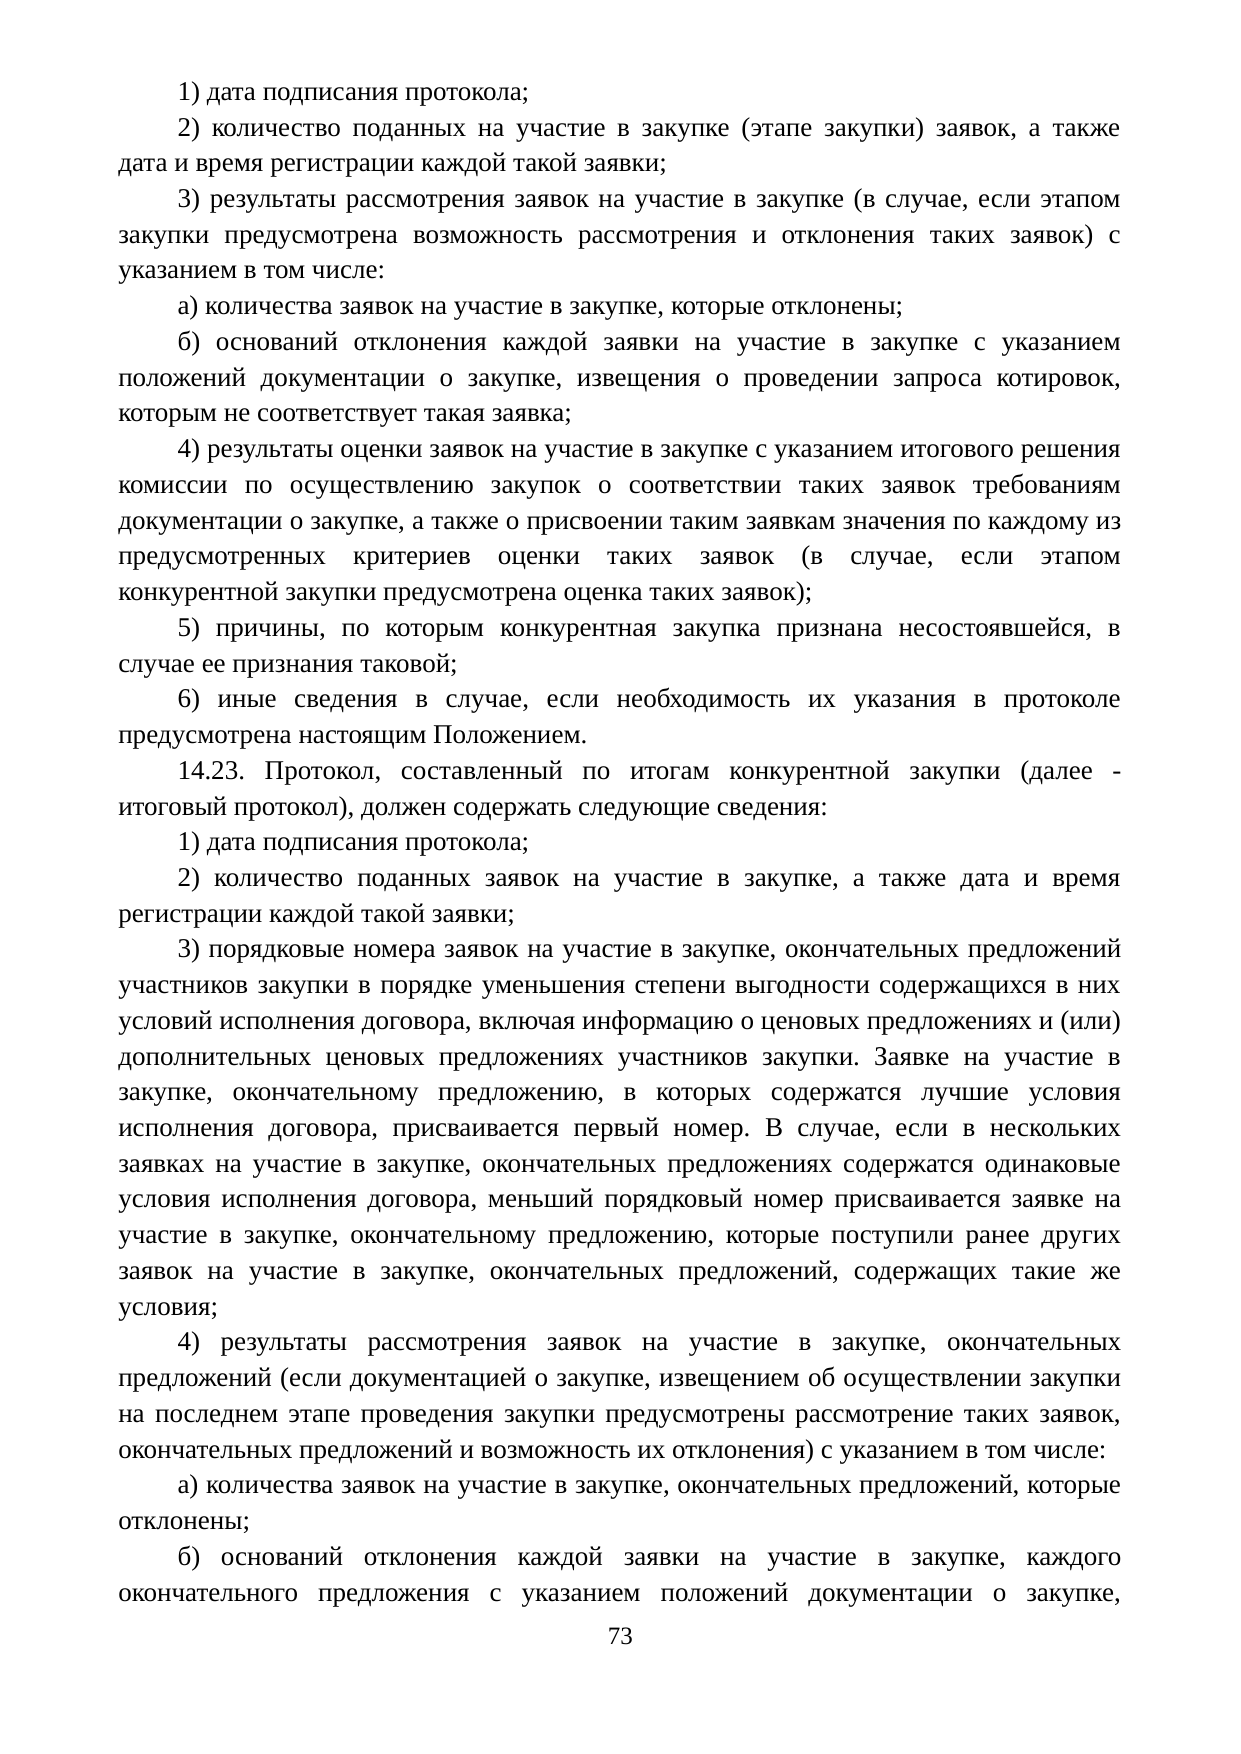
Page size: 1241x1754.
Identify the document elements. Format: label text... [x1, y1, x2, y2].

text б) оснований отклонения каждой заявки на участие в закупке с указанием положений документации о закупке, извещения о проведении запроса котировок, которым не соответствует такая заявка; [118, 325, 1122, 428]
text 14.23. Протокол, составленный по итогам конкурентной закупки (далее - итоговый протокол), должен содержать следующие сведения: [118, 754, 1122, 821]
text 4) результаты оценки заявок на участие в закупке с указанием итогового решения комиссии по осуществлению закупок о соответствии таких заявок требованиям документации о закупке, а также о присвоении таким заявкам значения по каждому из предусмотренных критериев оценки таких заявок (в случае, если этапом конкурентной закупки предусмотрена оценка таких заявок); [118, 432, 1122, 606]
text 1) дата подписания протокола; [118, 75, 1122, 106]
text 2) количество поданных заявок на участие в закупке, а также дата и время регистрации каждой такой заявки; [118, 861, 1122, 928]
text 2) количество поданных на участие в закупке (этапе закупки) заявок, а также дата и время регистрации каждой такой заявки; [118, 111, 1122, 178]
text 3) порядковые номера заявок на участие в закупке, окончательных предложений участников закупки в порядке уменьшения степени выгодности содержащихся в них условий исполнения договора, включая информацию о ценовых предложениях и (или) дополнительных ценовых предложениях участников закупки. Заявке на участие в закупке, окончательному предложению, в которых содержатся лучшие условия исполнения договора, присваивается первый номер. В случае, если в нескольких заявках на участие в закупке, окончательных предложениях содержатся одинаковые условия исполнения договора, меньший порядковый номер присваивается заявке на участие в закупке, окончательному предложению, которые поступили ранее других заявок на участие в закупке, окончательных предложений, содержащих такие же условия; [118, 932, 1122, 1321]
text 5) причины, по которым конкурентная закупка признана несостоявшейся, в случае ее признания таковой; [118, 611, 1122, 678]
text 3) результаты рассмотрения заявок на участие в закупке (в случае, если этапом закупки предусмотрена возможность рассмотрения и отклонения таких заявок) с указанием в том числе: [118, 182, 1122, 285]
text б) оснований отклонения каждой заявки на участие в закупке, каждого окончательного предложения с указанием положений документации о закупке, [118, 1540, 1122, 1607]
text а) количества заявок на участие в закупке, которые отклонены; [118, 289, 1122, 321]
text 1) дата подписания протокола; [118, 825, 1122, 856]
text 6) иные сведения в случае, если необходимость их указания в протоколе предусмотрена настоящим Положением. [118, 682, 1122, 749]
text а) количества заявок на участие в закупке, окончательных предложений, которые отклонены; [118, 1468, 1122, 1535]
text 4) результаты рассмотрения заявок на участие в закупке, окончательных предложений (если документацией о закупке, извещением об осуществлении закупки на последнем этапе проведения закупки предусмотрены рассмотрение таких заявок, окончательных предложений и возможность их отклонения) с указанием в том числе: [118, 1326, 1122, 1464]
